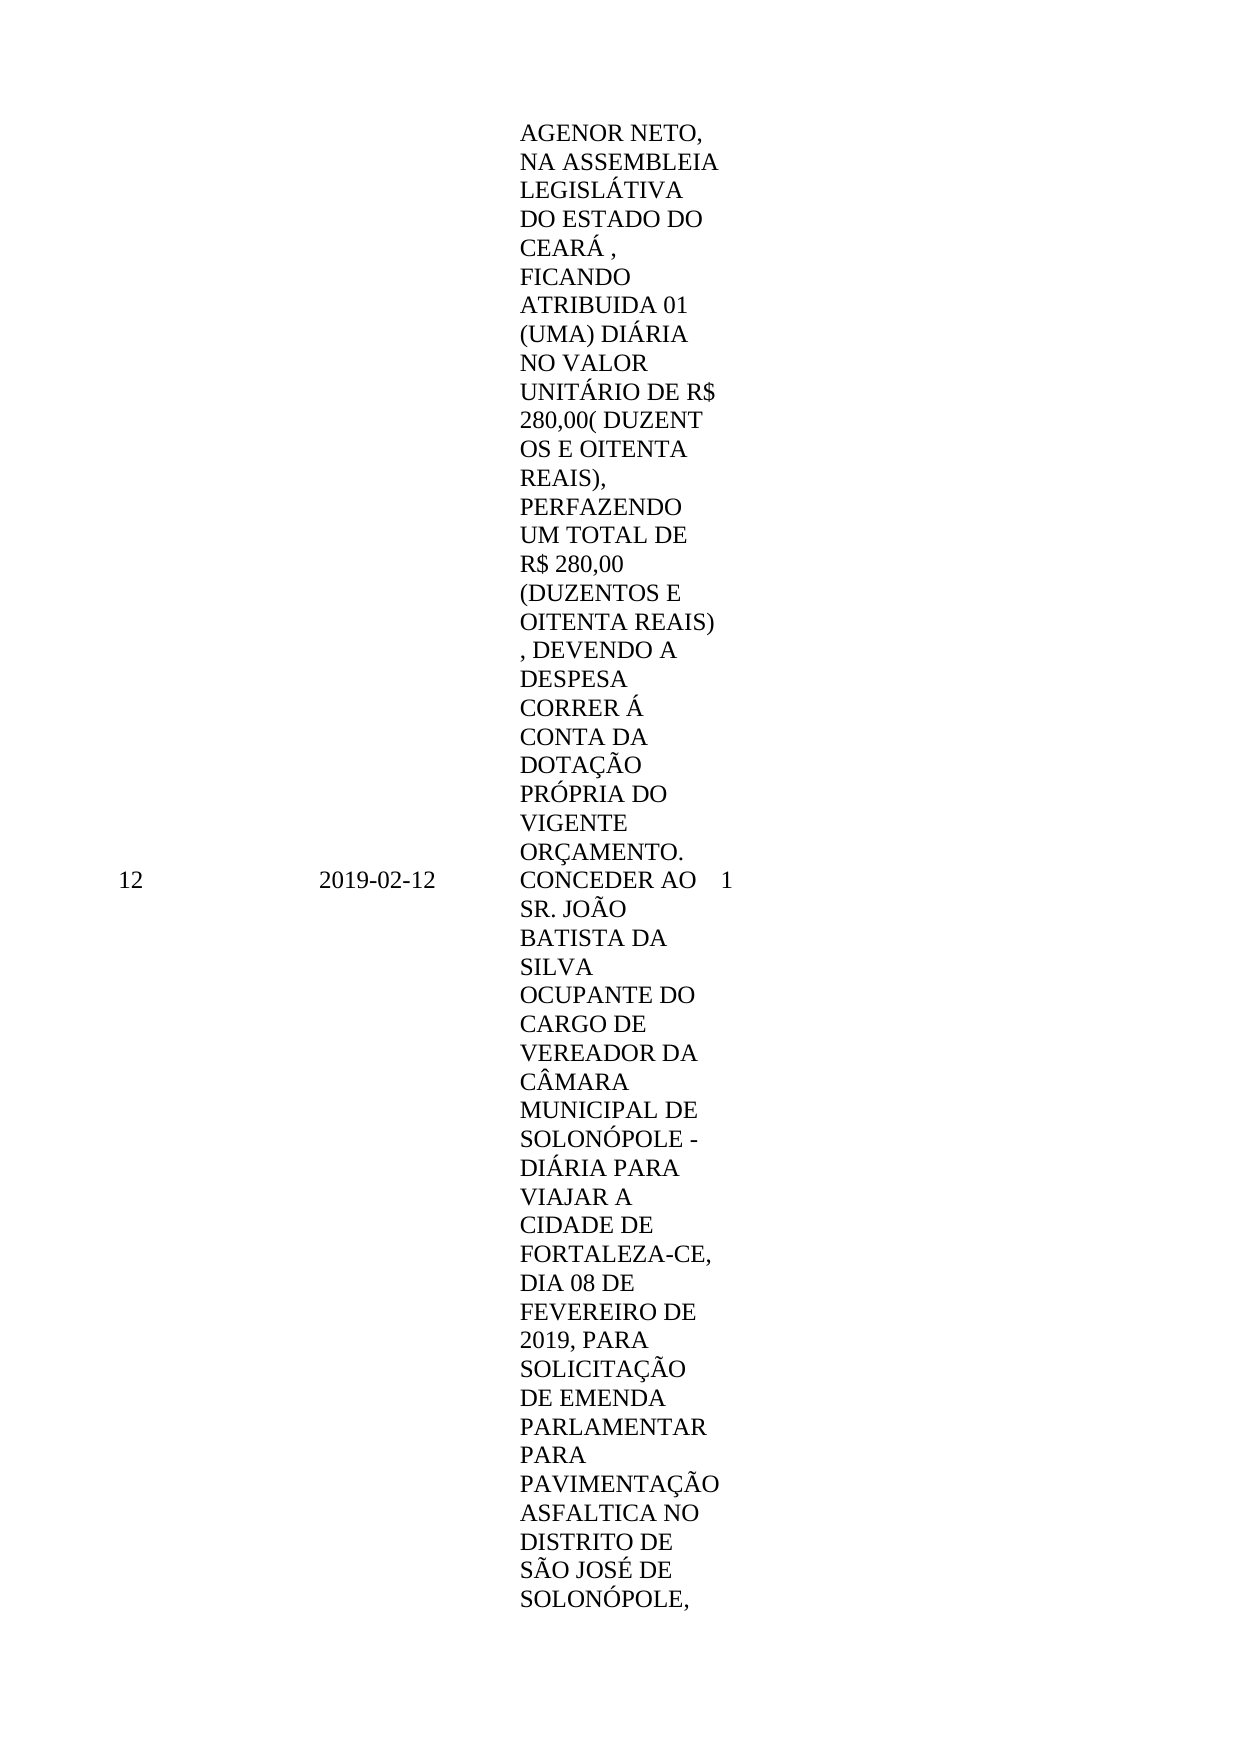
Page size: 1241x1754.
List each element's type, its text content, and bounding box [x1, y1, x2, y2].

table_cell [921, 866, 1122, 1613]
table_cell [720, 118, 921, 866]
table_cell [118, 118, 319, 866]
table_cell 2019-02-12 [319, 866, 519, 1613]
table_cell AGENOR NETO, NA ASSEMBLEIA LEGISLÁTIVA DO ESTADO DO CEARÁ , FICANDO ATRIBUIDA 01 (UMA) DIÁRIA NO VALOR UNITÁRIO DE R$ 280,00( DUZENTOS E OITENTA REAIS), PERFAZENDO UM TOTAL DE R$ 280,00 (DUZENTOS E OITENTA REAIS) , DEVENDO A DESPESA CORRER Á CONTA DA DOTAÇÃO PRÓPRIA DO VIGENTE ORÇAMENTO. [520, 118, 720, 866]
table_cell [319, 118, 519, 866]
table_cell 12 [118, 866, 319, 1613]
table_cell [921, 118, 1122, 866]
table_cell 1 [720, 866, 921, 1613]
table_cell CONCEDER AO SR. JOÃO BATISTA DA SILVA OCUPANTE DO CARGO DE VEREADOR DA CÂMARA MUNICIPAL DE SOLONÓPOLE - DIÁRIA PARA VIAJAR A CIDADE DE FORTALEZA-CE, DIA 08 DE FEVEREIRO DE 2019, PARA SOLICITAÇÃO DE EMENDA PARLAMENTAR PARA PAVIMENTAÇÃO ASFALTICA NO DISTRITO DE SÃO JOSÉ DE SOLONÓPOLE, [520, 866, 720, 1613]
